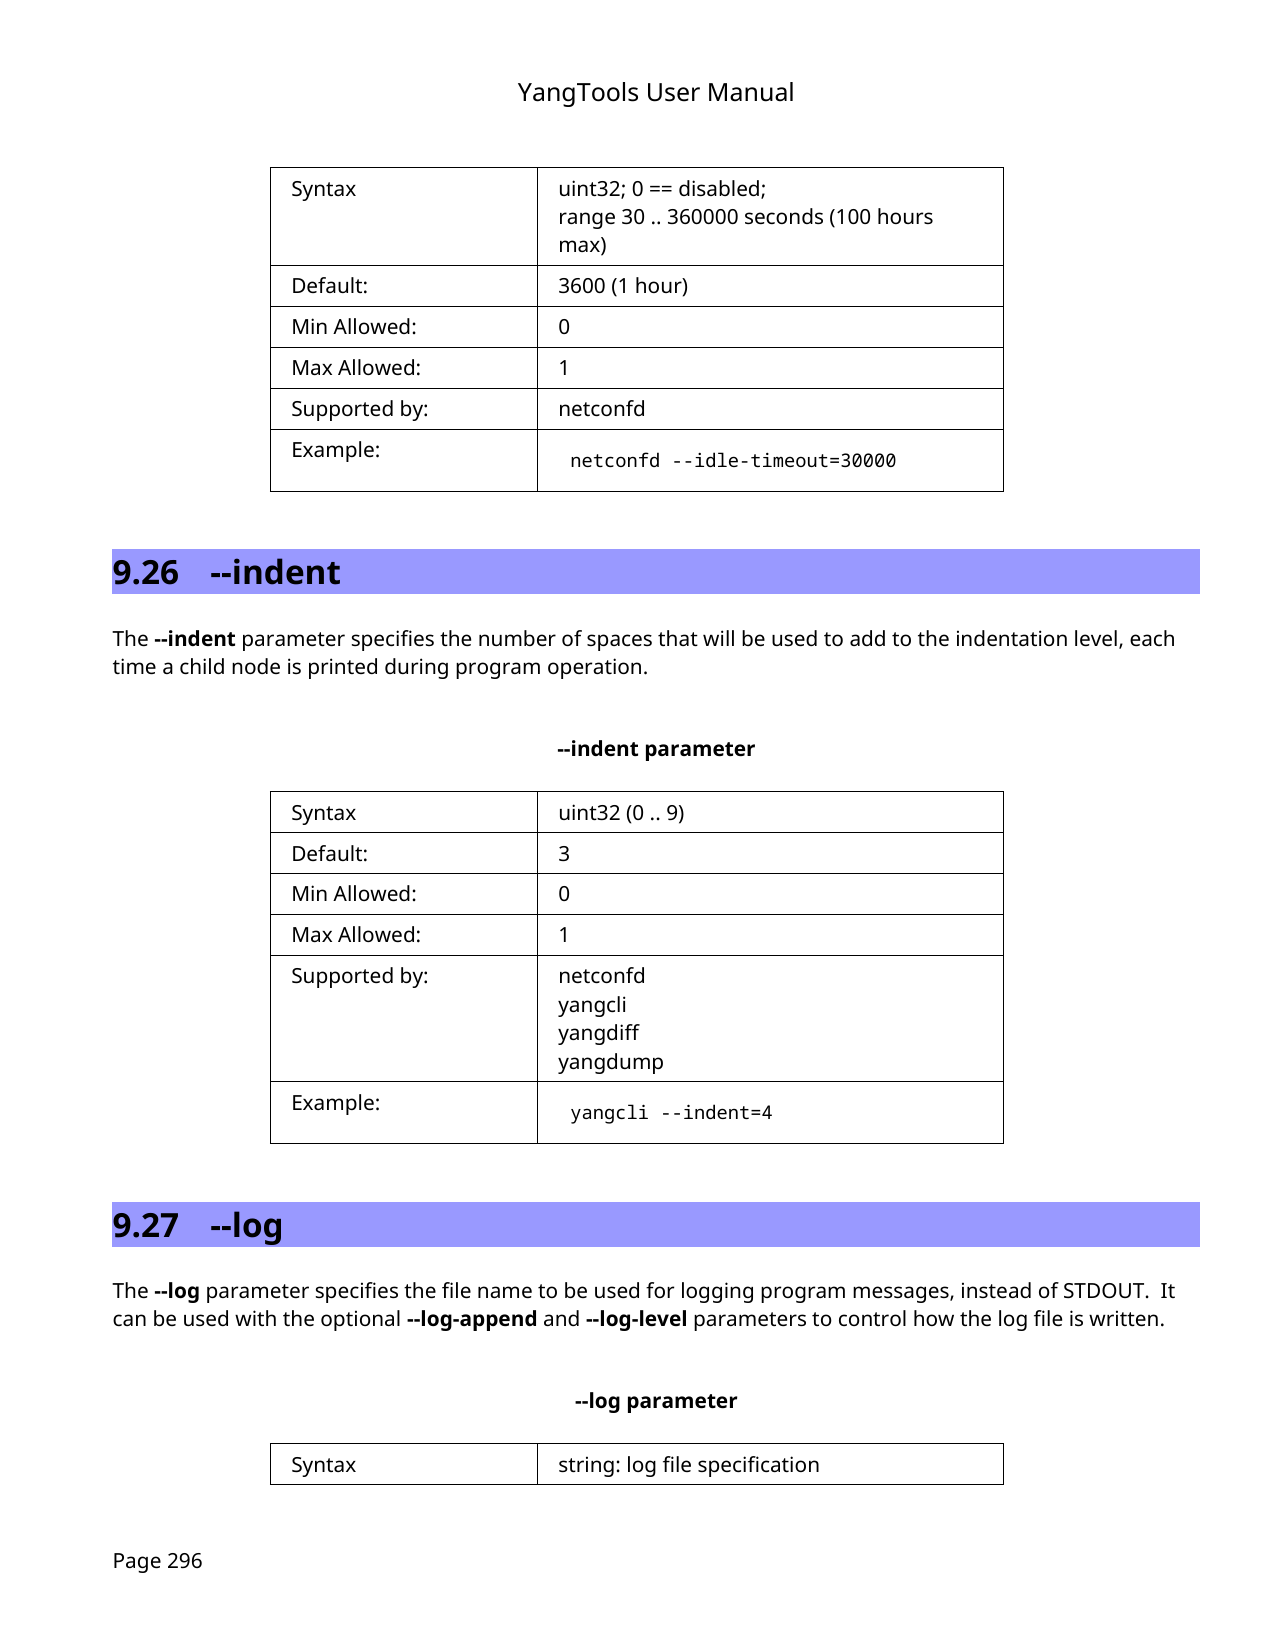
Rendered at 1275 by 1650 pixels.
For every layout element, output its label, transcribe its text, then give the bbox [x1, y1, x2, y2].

table_cell Max Allowed: [271, 915, 537, 955]
text The --indent parameter specifies the number of spaces that will be used to add to the indentation level, each time a child node is printed during program operation. [112, 624, 1200, 681]
table_cell Supported by: [271, 389, 537, 428]
table_cell Example: [271, 430, 537, 491]
table_header Syntax [271, 792, 537, 832]
subtitle --indent [112, 549, 1200, 594]
table_cell 3600 (1 hour) [538, 266, 1003, 306]
table_cell Example: [271, 1082, 537, 1143]
table_header string: log file specification [538, 1444, 1003, 1484]
table_cell 0 [538, 874, 1003, 914]
table_cell 3 [538, 833, 1003, 873]
table_cell netconfd yangcli yangdiff yangdump [538, 956, 1003, 1081]
text The --log parameter specifies the file name to be used for logging program messages, instead of STDOUT. It can be used with the optional --log-append and --log-level parameters to control how the log file is written. [112, 1276, 1200, 1333]
table_header Syntax [271, 168, 537, 265]
table_cell Default: [271, 833, 537, 873]
table_cell Supported by: [271, 956, 537, 1081]
table_cell 1 [538, 348, 1003, 388]
table_cell netconfd [538, 389, 1003, 428]
table_cell 0 [538, 307, 1003, 347]
table_cell Max Allowed: [271, 348, 537, 388]
table_cell Min Allowed: [271, 307, 537, 347]
table_cell yangcli --indent=4 [538, 1082, 1003, 1143]
table_header uint32; 0 == disabled; range 30 .. 360000 seconds (100 hours max) [538, 168, 1003, 265]
table_cell 1 [538, 915, 1003, 955]
table_cell Min Allowed: [271, 874, 537, 914]
table_header Syntax [271, 1444, 537, 1484]
subtitle --indent parameter [127, 734, 1185, 762]
table_header uint32 (0 .. 9) [538, 792, 1003, 832]
table_cell netconfd --idle-timeout=30000 [538, 430, 1003, 491]
subtitle --log [112, 1202, 1200, 1247]
subtitle --log parameter [127, 1386, 1185, 1415]
table_cell Default: [271, 266, 537, 306]
